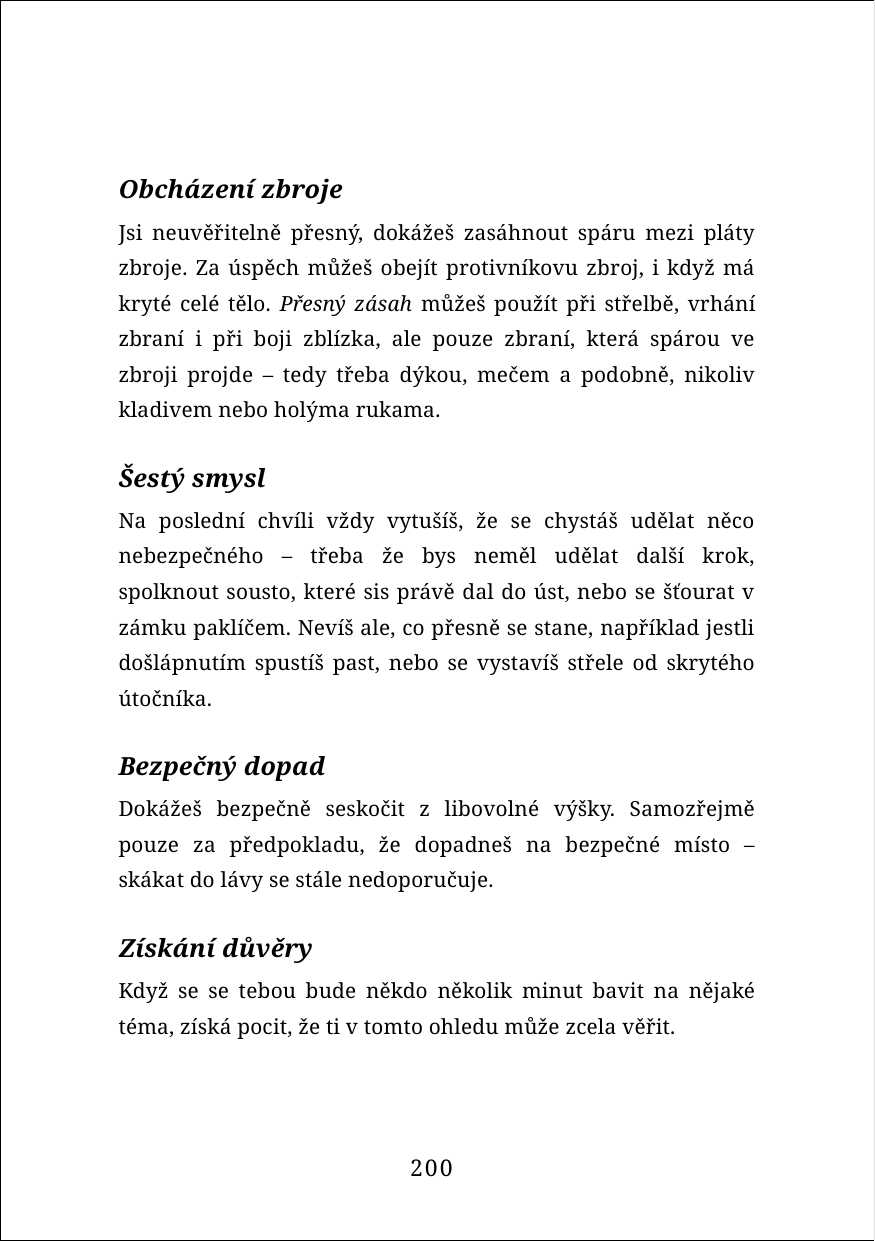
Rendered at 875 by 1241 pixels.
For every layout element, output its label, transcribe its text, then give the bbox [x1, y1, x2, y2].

subtitle Získání důvěry [118, 931, 756, 964]
subtitle Šestý smysl [118, 460, 756, 494]
subtitle Obcházení zbroje [118, 172, 756, 206]
subtitle Bezpečný dopad [118, 749, 756, 783]
text Když se se tebou bude někdo několik minut bavit na nějaké téma, získá pocit, že ti v tomto ohledu může zcela věřit. [118, 976, 756, 1040]
text Na poslední chvíli vždy vytušíš, že se chystáš udělat něco nebezpečného – třeba že bys neměl udělat další krok, spolknout sousto, které sis právě dal do úst, nebo se šťourat v zámku paklíčem. Nevíš ale, co přesně se stane, například jestli došlápnutím spustíš past, nebo se vystavíš střele od skrytého útočníka. [118, 506, 756, 712]
text Dokážeš bezpečně seskočit z libovolné výšky. Samozřejmě pouze za předpokladu, že dopadneš na bezpečné místo – skákat do lávy se stále nedoporučuje. [118, 794, 756, 894]
text Jsi neuvěřitelně přesný, dokážeš zasáhnout spáru mezi pláty zbroje. Za úspěch můžeš obejít protivníkovu zbroj, i když má kryté celé tělo. Přesný zásah můžeš použít při střelbě, vrhání zbraní i při boji zblízka, ale pouze zbraní, která spárou ve zbroji projde – tedy třeba dýkou, mečem a podobně, nikoliv kladivem nebo holýma rukama. [118, 218, 756, 424]
